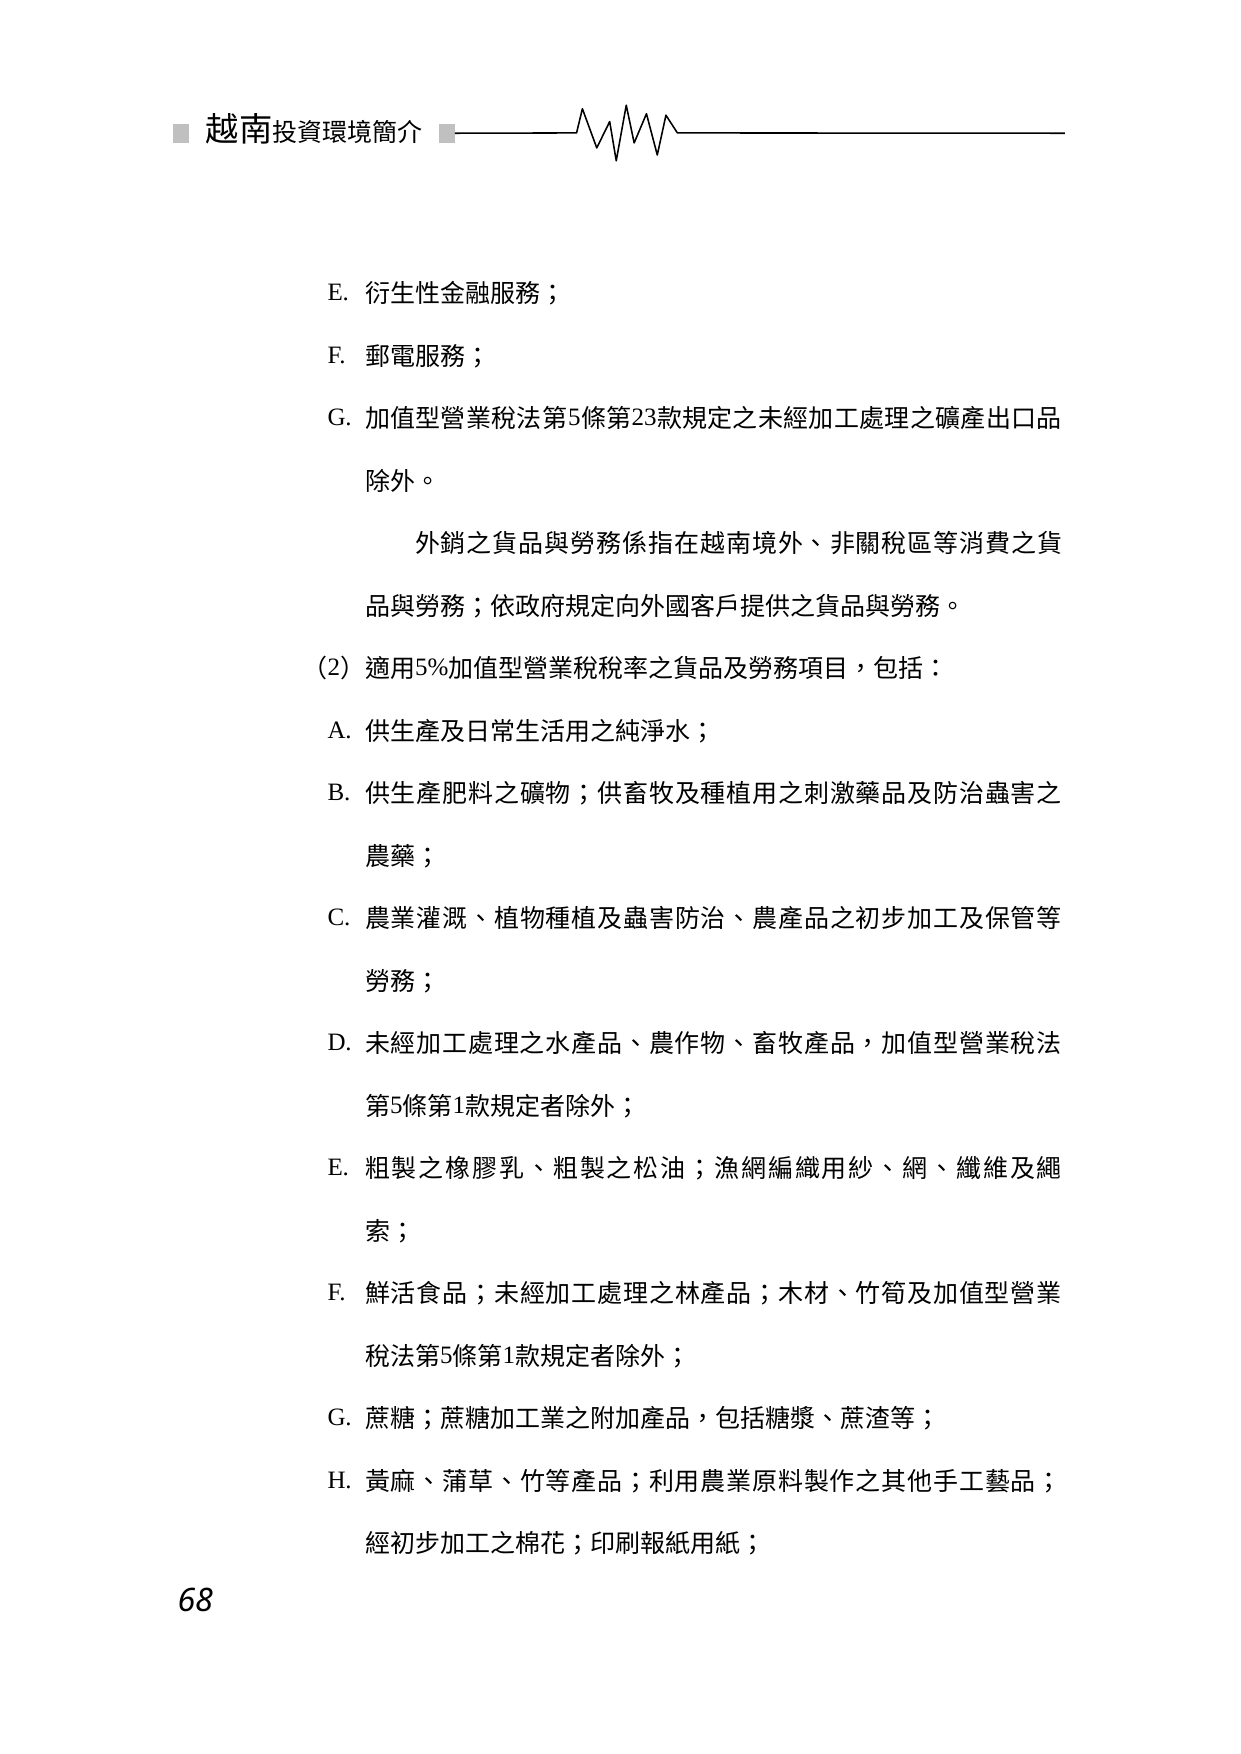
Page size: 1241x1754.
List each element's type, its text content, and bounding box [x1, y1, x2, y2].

text E. 衍生性金融服務； [327, 250, 1063, 313]
text D. 未經加工處理之水產品、農作物、畜牧產品，加值型營業稅法第5條第1款規定者除外； [327, 1000, 1063, 1125]
text G. 加值型營業稅法第5條第23款規定之未經加工處理之礦產出口品除外。 [327, 375, 1063, 500]
text 外銷之貨品與勞務係指在越南境外、非關稅區等消費之貨品與勞務；依政府規定向外國客戶提供之貨品與勞務。 [365, 500, 1063, 625]
text F. 郵電服務； [327, 313, 1063, 375]
text （2）適用5%加值型營業稅稅率之貨品及勞務項目，包括： [302, 625, 1063, 688]
text B. 供生產肥料之礦物；供畜牧及種植用之刺激藥品及防治蟲害之農藥； [327, 750, 1063, 875]
text G. 蔗糖；蔗糖加工業之附加產品，包括糖漿、蔗渣等； [327, 1375, 1063, 1438]
text H. 黃麻、蒲草、竹等產品；利用農業原料製作之其他手工藝品；經初步加工之棉花；印刷報紙用紙； [327, 1438, 1063, 1563]
text F. 鮮活食品；未經加工處理之林產品；木材、竹筍及加值型營業稅法第5條第1款規定者除外； [327, 1250, 1063, 1375]
text A. 供生產及日常生活用之純淨水； [327, 688, 1063, 750]
text C. 農業灌溉、植物種植及蟲害防治、農產品之初步加工及保管等勞務； [327, 875, 1063, 1000]
text E. 粗製之橡膠乳、粗製之松油；漁網編織用紗、網、纖維及繩索； [327, 1125, 1063, 1250]
